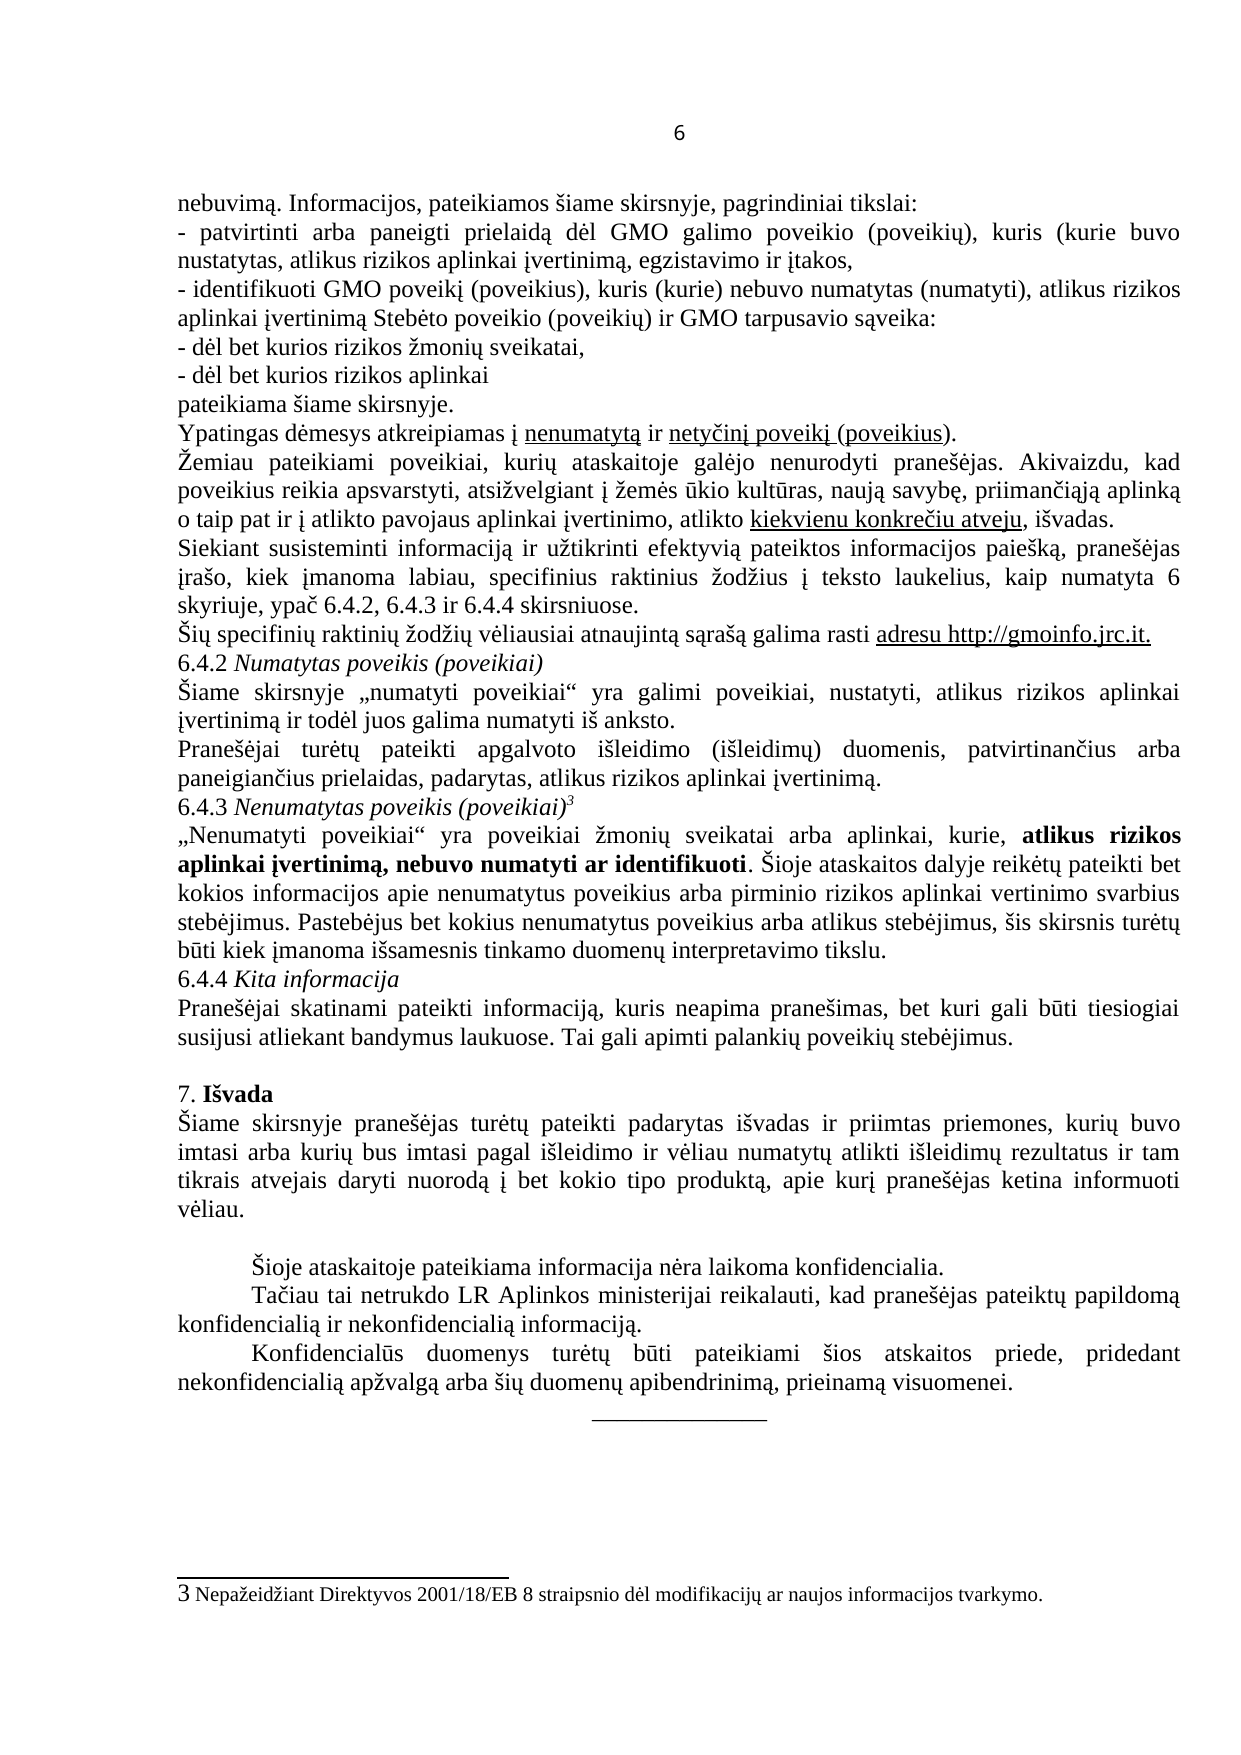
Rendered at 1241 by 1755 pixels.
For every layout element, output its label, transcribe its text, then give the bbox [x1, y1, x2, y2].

text 6.4.4 Kita informacija [177, 964, 1181, 993]
text nebuvimą. Informacijos, pateikiamos šiame skirsnyje, pagrindiniai tikslai: [177, 188, 1181, 217]
text 6.4.3 Nenumatytas poveikis (poveikiai) [177, 792, 1181, 820]
text „Nenumatyti poveikiai“ yra poveikiai žmonių sveikatai arba aplinkai, kurie, atlikus rizikos aplinkai įvertinimą, nebuvo numatyti ar identifikuoti. Šioje ataskaitos dalyje reikėtų pateikti bet kokios informacijos apie nenumatytus poveikius arba pirminio rizikos aplinkai vertinimo svarbius stebėjimus. Pastebėjus bet kokius nenumatytus poveikius arba atlikus stebėjimus, šis skirsnis turėtų būti kiek įmanoma išsamesnis tinkamo duomenų interpretavimo tikslu. [177, 820, 1181, 964]
text Šiame skirsnyje pranešėjas turėtų pateikti padarytas išvadas ir priimtas priemones, kurių buvo imtasi arba kurių bus imtasi pagal išleidimo ir vėliau numatytų atlikti išleidimų rezultatus ir tam tikrais atvejais daryti nuorodą į bet kokio tipo produktą, apie kurį pranešėjas ketina informuoti vėliau. [177, 1108, 1181, 1223]
text - patvirtinti arba paneigti prielaidą dėl GMO galimo poveikio (poveikių), kuris (kurie buvo nustatytas, atlikus rizikos aplinkai įvertinimą, egzistavimo ir įtakos, [177, 217, 1181, 274]
text Nepažeidžiant Direktyvos 2001/18/EB 8 straipsnio dėl modifikacijų ar naujos informacijos tvarkymo. [177, 1578, 1181, 1606]
text ______________ [177, 1395, 1181, 1424]
text Šių specifinių raktinių žodžių vėliausiai atnaujintą sąrašą galima rasti adresu http://gmoinfo.jrc.it. [177, 619, 1181, 648]
text Šiame skirsnyje „numatyti poveikiai“ yra galimi poveikiai, nustatyti, atlikus rizikos aplinkai įvertinimą ir todėl juos galima numatyti iš anksto. [177, 677, 1181, 734]
text Pranešėjai turėtų pateikti apgalvoto išleidimo (išleidimų) duomenis, patvirtinančius arba paneigiančius prielaidas, padarytas, atlikus rizikos aplinkai įvertinimą. [177, 734, 1181, 792]
text - identifikuoti GMO poveikį (poveikius), kuris (kurie) nebuvo numatytas (numatyti), atlikus rizikos aplinkai įvertinimą Stebėto poveikio (poveikių) ir GMO tarpusavio sąveika: [177, 274, 1181, 332]
text 6.4.2 Numatytas poveikis (poveikiai) [177, 648, 1181, 677]
text Pranešėjai skatinami pateikti informaciją, kuris neapima pranešimas, bet kuri gali būti tiesiogiai susijusi atliekant bandymus laukuose. Tai gali apimti palankių poveikių stebėjimus. [177, 993, 1181, 1050]
text Siekiant susisteminti informaciją ir užtikrinti efektyvią pateiktos informacijos paiešką, pranešėjas įrašo, kiek įmanoma labiau, specifinius raktinius žodžius į teksto laukelius, kaip numatyta 6 skyriuje, ypač 6.4.2, 6.4.3 ir 6.4.4 skirsniuose. [177, 533, 1181, 619]
text pateikiama šiame skirsnyje. [177, 389, 1181, 418]
text Šioje ataskaitoje pateikiama informacija nėra laikoma konfidencialia. [177, 1252, 1181, 1280]
text Konfidencialūs duomenys turėtų būti pateikiami šios atskaitos priede, pridedant nekonfidencialią apžvalgą arba šių duomenų apibendrinimą, prieinamą visuomenei. [177, 1338, 1181, 1395]
text Tačiau tai netrukdo LR Aplinkos ministerijai reikalauti, kad pranešėjas pateiktų papildomą konfidencialią ir nekonfidencialią informaciją. [177, 1280, 1181, 1338]
text - dėl bet kurios rizikos žmonių sveikatai, [177, 332, 1181, 360]
text 7. Išvada [177, 1079, 1181, 1108]
text Ypatingas dėmesys atkreipiamas į nenumatytą ir netyčinį poveikį (poveikius). [177, 418, 1181, 447]
text - dėl bet kurios rizikos aplinkai [177, 360, 1181, 389]
text Žemiau pateikiami poveikiai, kurių ataskaitoje galėjo nenurodyti pranešėjas. Akivaizdu, kad poveikius reikia apsvarstyti, atsižvelgiant į žemės ūkio kultūras, naują savybę, priimančiąją aplinką o taip pat ir į atlikto pavojaus aplinkai įvertinimo, atlikto kiekvienu konkrečiu atveju, išvadas. [177, 447, 1181, 533]
